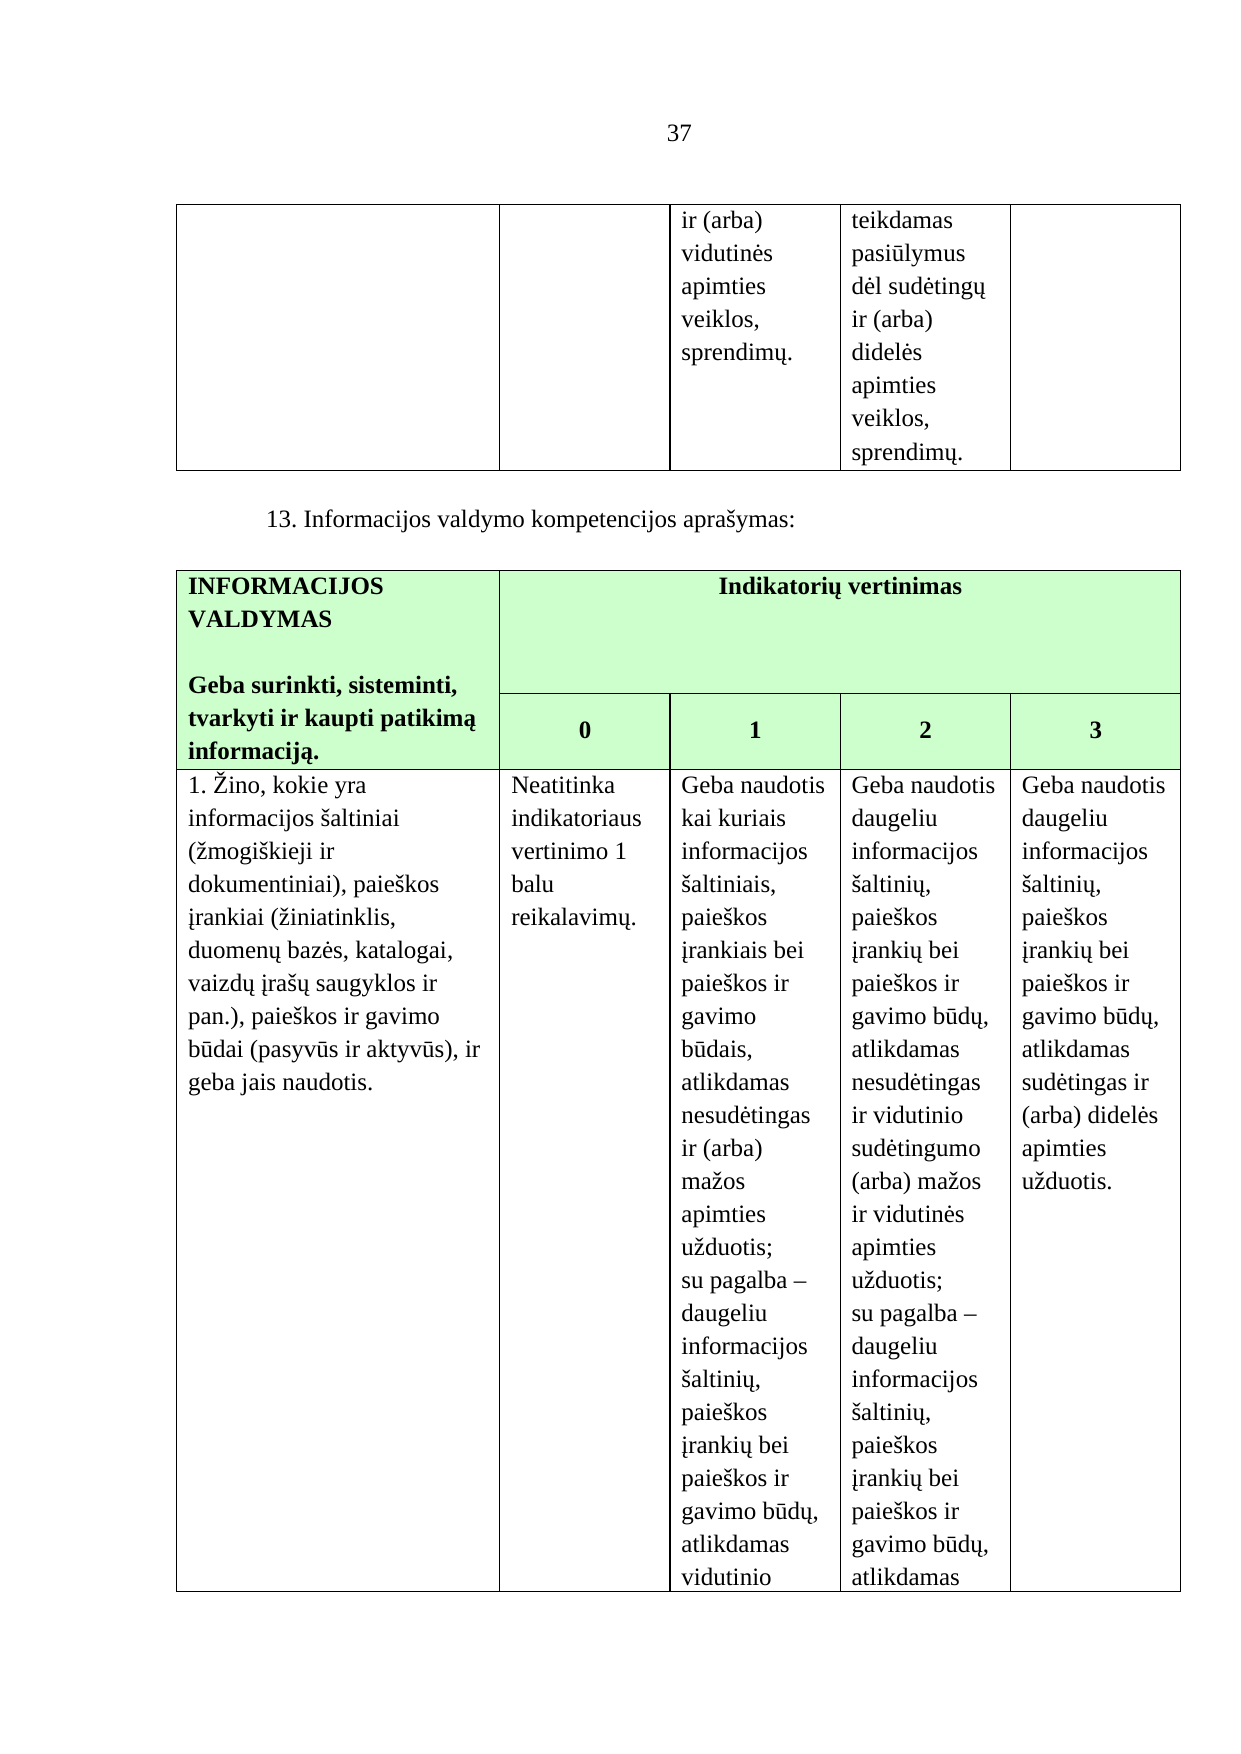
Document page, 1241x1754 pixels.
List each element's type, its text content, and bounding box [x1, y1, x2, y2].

table_cell Geba naudotis kai kuriais informacijos šaltiniais, paieškos įrankiais bei paieškos ir gavimo būdais, atlikdamas nesudėtingas ir (arba) mažos apimties užduotis; su pagalba – daugeliu informacijos šaltinių, paieškos įrankių bei paieškos ir gavimo būdų, atlikdamas vidutinio [671, 770, 840, 1591]
table_cell ir (arba) vidutinės apimties veiklos, sprendimų. [671, 205, 840, 469]
table_cell 2 [841, 694, 1010, 769]
table_header Indikatorių vertinimas [500, 571, 1180, 693]
table_cell 3 [1011, 694, 1180, 769]
table_header INFORMACIJOS VALDYMAS Geba surinkti, sisteminti, tvarkyti ir kaupti patikimą informaciją. [177, 571, 499, 769]
table_cell Neatitinka indikatoriaus vertinimo 1 balu reikalavimų. [500, 770, 669, 1591]
table_cell 1 [671, 694, 840, 769]
table_cell 0 [500, 694, 669, 769]
table_cell teikdamas pasiūlymus dėl sudėtingų ir (arba) didelės apimties veiklos, sprendimų. [841, 205, 1010, 469]
text 13. Informacijos valdymo kompetencijos aprašymas: [177, 504, 1181, 532]
table_cell Geba naudotis daugeliu informacijos šaltinių, paieškos įrankių bei paieškos ir gavimo būdų, atlikdamas sudėtingas ir (arba) didelės apimties užduotis. [1011, 770, 1180, 1591]
table_cell 1. Žino, kokie yra informacijos šaltiniai (žmogiškieji ir dokumentiniai), paieškos įrankiai (žiniatinklis, duomenų bazės, katalogai, vaizdų įrašų saugyklos ir pan.), paieškos ir gavimo būdai (pasyvūs ir aktyvūs), ir geba jais naudotis. [177, 770, 499, 1591]
table_cell [500, 205, 669, 469]
table_cell [1011, 205, 1180, 469]
table_cell Geba naudotis daugeliu informacijos šaltinių, paieškos įrankių bei paieškos ir gavimo būdų, atlikdamas nesudėtingas ir vidutinio sudėtingumo (arba) mažos ir vidutinės apimties užduotis; su pagalba – daugeliu informacijos šaltinių, paieškos įrankių bei paieškos ir gavimo būdų, atlikdamas [841, 770, 1010, 1591]
table_cell [177, 205, 499, 469]
